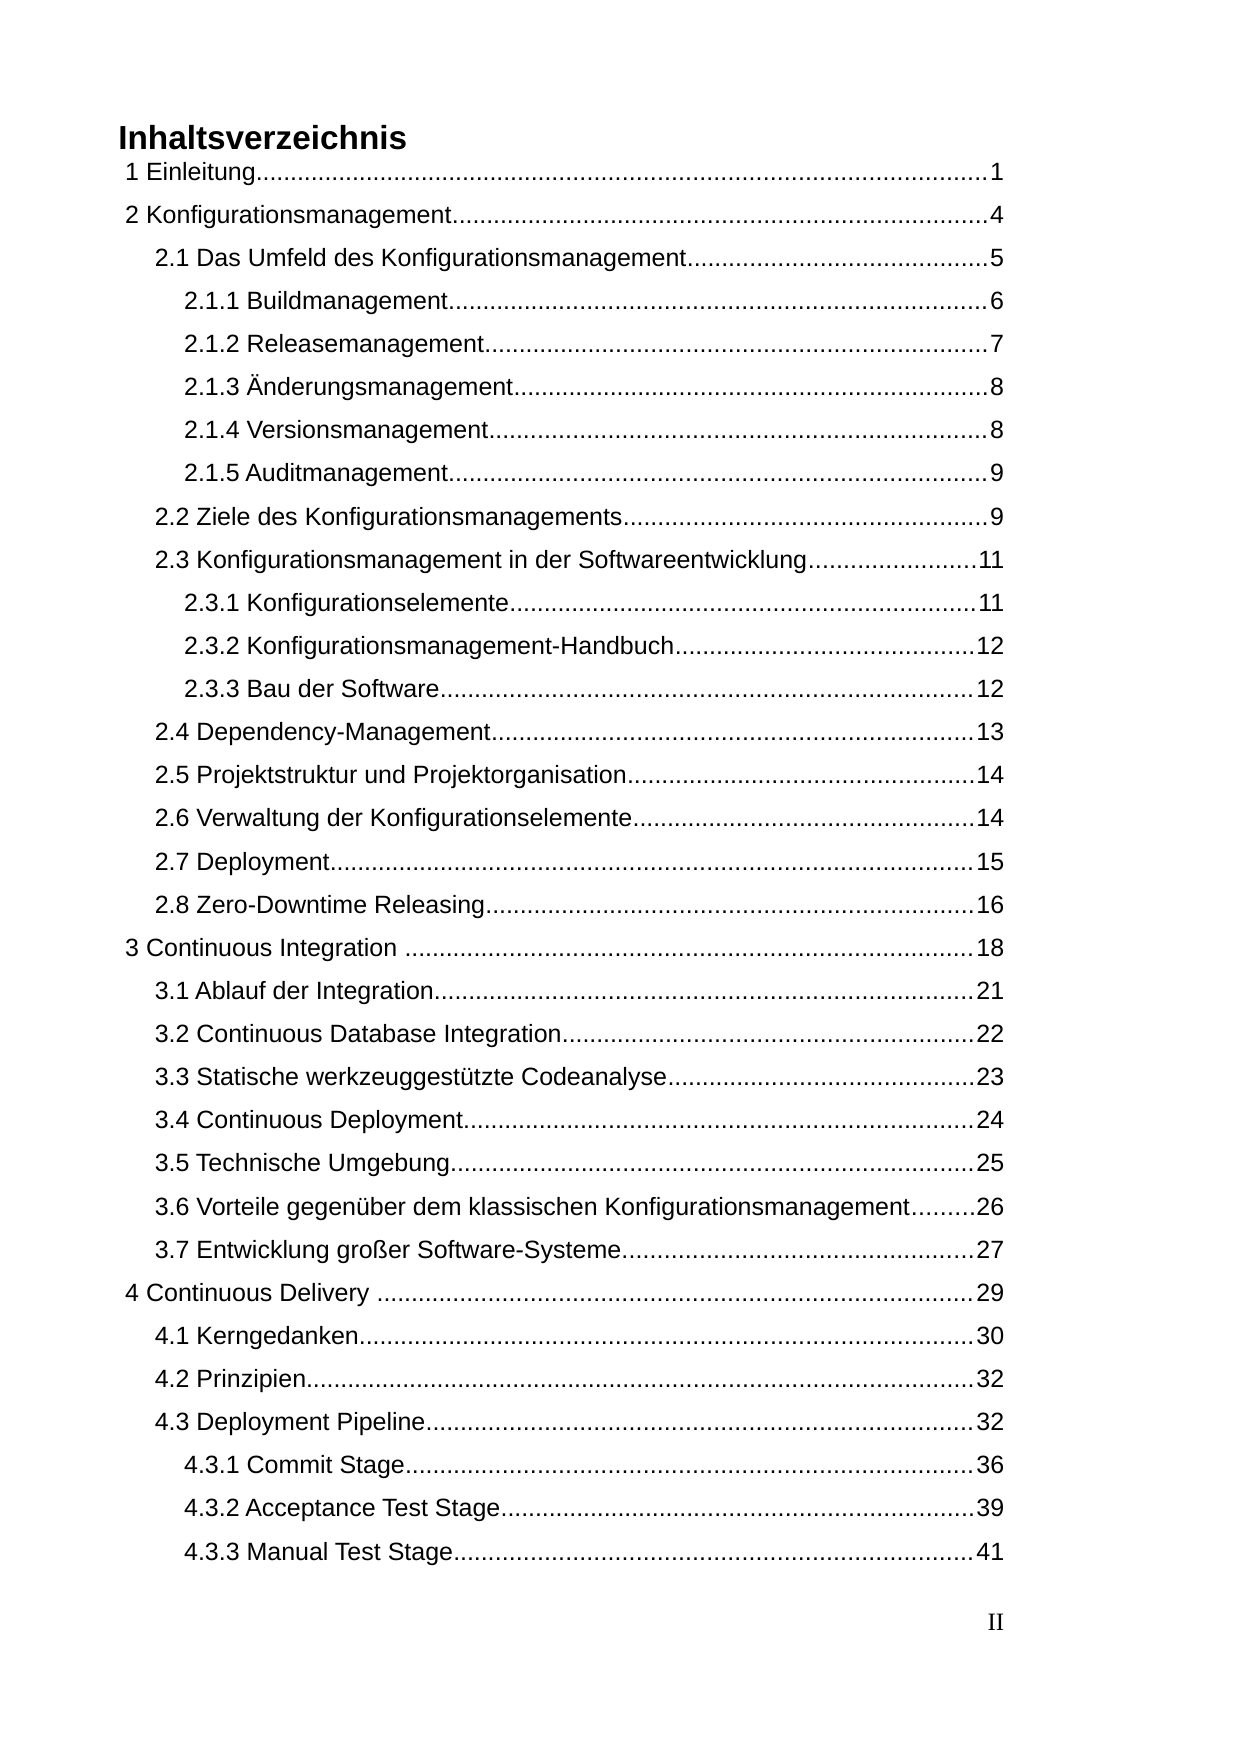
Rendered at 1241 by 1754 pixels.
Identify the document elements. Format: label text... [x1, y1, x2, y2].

subtitle Inhaltsverzeichnis [118, 118, 1004, 157]
text 2.3.3 Bau der Software 12 [177, 674, 1004, 703]
text 3.5 Technische Umgebung 25 [148, 1148, 1004, 1177]
text 2.1.2 Releasemanagement 7 [177, 329, 1004, 358]
text 2.2 Ziele des Konfigurationsmanagements 9 [148, 502, 1004, 530]
text 2.7 Deployment 15 [148, 847, 1004, 875]
text 3.1 Ablauf der Integration 21 [148, 976, 1004, 1005]
text 4.3.2 Acceptance Test Stage 39 [177, 1493, 1004, 1522]
text 2.3.2 Konfigurationsmanagement-Handbuch 12 [177, 631, 1004, 660]
text 4.3.1 Commit Stage 36 [177, 1450, 1004, 1479]
text 2.4 Dependency-Management 13 [148, 717, 1004, 746]
text 2.1.4 Versionsmanagement 8 [177, 415, 1004, 444]
text 4 Continuous Delivery 29 [118, 1278, 1004, 1307]
text 3.7 Entwicklung großer Software-Systeme 27 [148, 1235, 1004, 1263]
text 2.8 Zero-Downtime Releasing 16 [148, 890, 1004, 918]
text 3.4 Continuous Deployment 24 [148, 1105, 1004, 1134]
text 4.3.3 Manual Test Stage 41 [177, 1537, 1004, 1565]
text 2.1.5 Auditmanagement 9 [177, 458, 1004, 487]
text 3.2 Continuous Database Integration 22 [148, 1019, 1004, 1048]
text 2.1 Das Umfeld des Konfigurationsmanagement 5 [148, 243, 1004, 272]
text 4.3 Deployment Pipeline 32 [148, 1407, 1004, 1436]
text 1 Einleitung 1 [118, 157, 1004, 185]
text 4.1 Kerngedanken 30 [148, 1321, 1004, 1350]
text 2.1.1 Buildmanagement 6 [177, 286, 1004, 315]
text 2.3.1 Konfigurationselemente 11 [177, 588, 1004, 617]
text 2.5 Projektstruktur und Projektorganisation 14 [148, 760, 1004, 789]
text 3 Continuous Integration 18 [118, 933, 1004, 962]
text 3.6 Vorteile gegenüber dem klassischen Konfigurationsmanagement 26 [148, 1192, 1004, 1220]
text 2.3 Konfigurationsmanagement in der Softwareentwicklung 11 [148, 545, 1004, 573]
text 4.2 Prinzipien 32 [148, 1364, 1004, 1393]
text 2.1.3 Änderungsmanagement 8 [177, 372, 1004, 401]
text 2 Konfigurationsmanagement 4 [118, 200, 1004, 228]
text 3.3 Statische werkzeuggestützte Codeanalyse 23 [148, 1062, 1004, 1091]
text 2.6 Verwaltung der Konfigurationselemente 14 [148, 803, 1004, 832]
